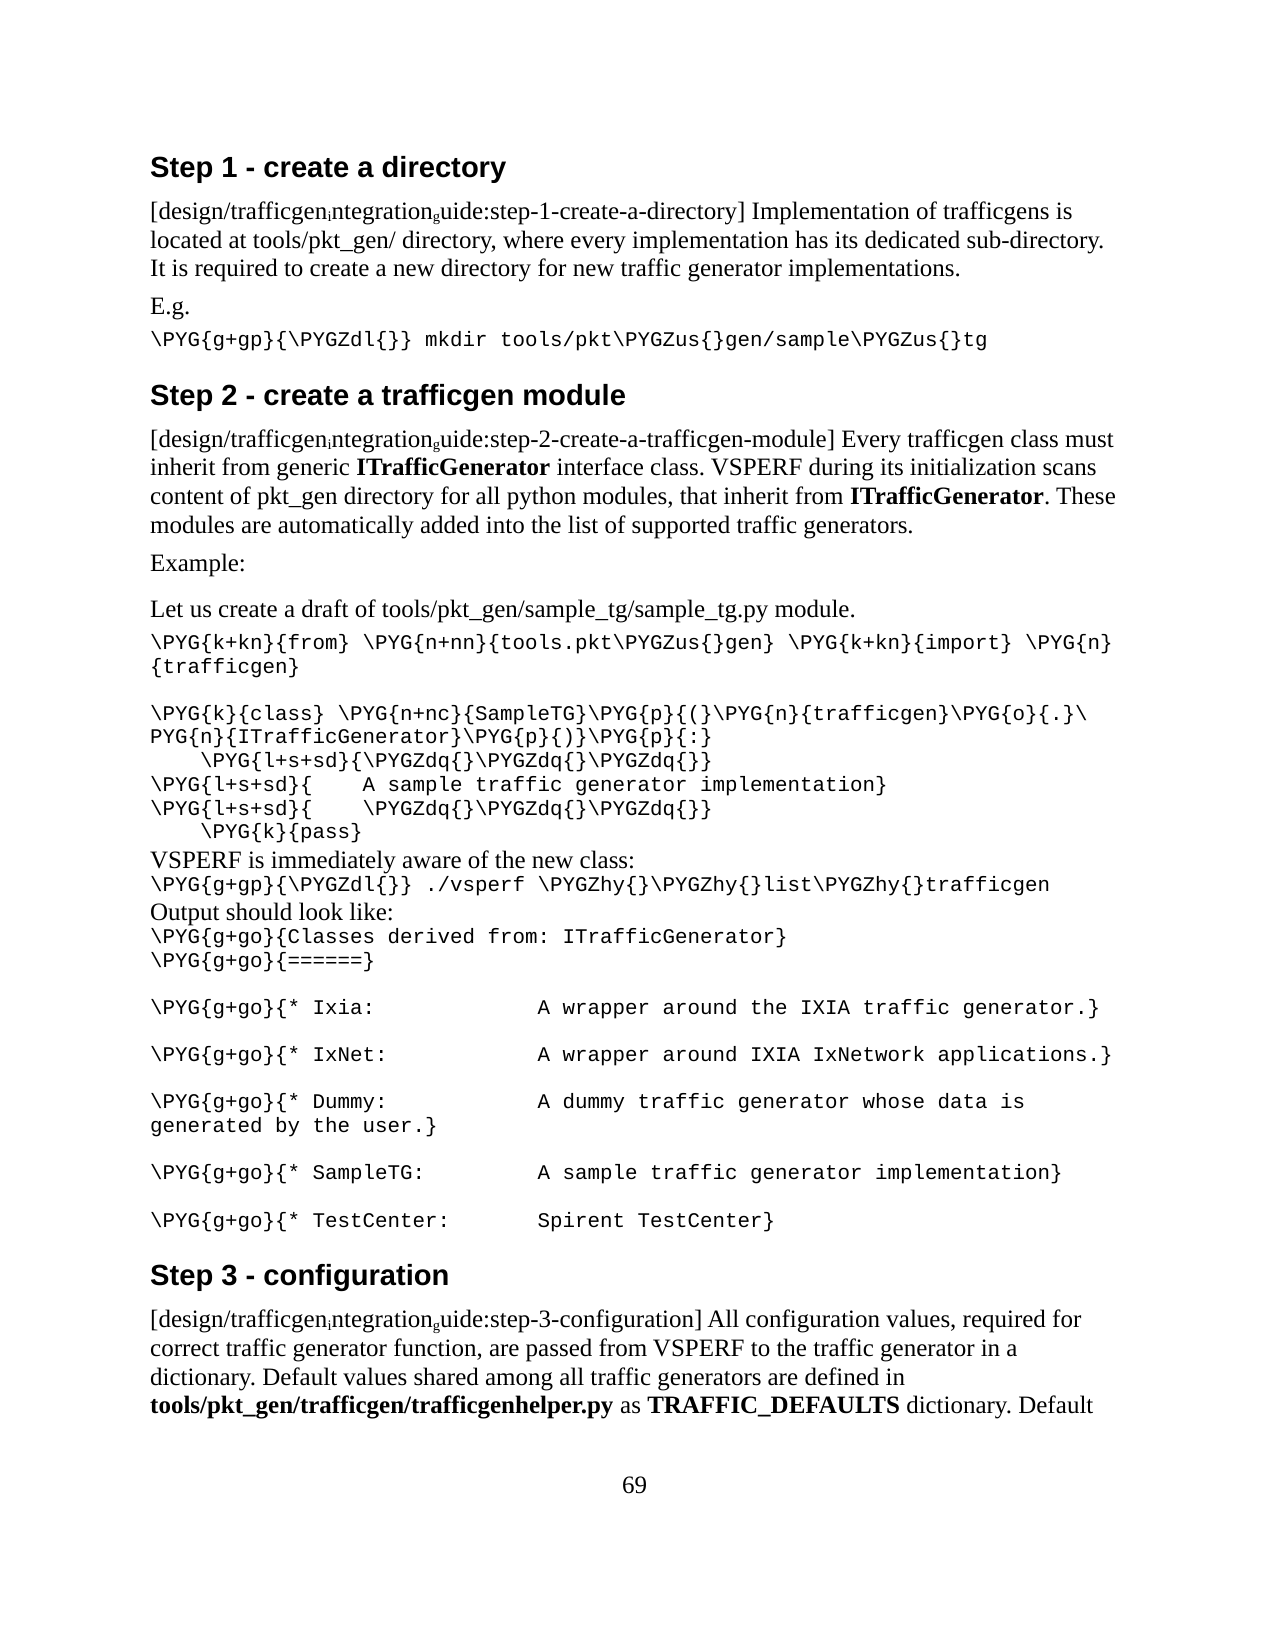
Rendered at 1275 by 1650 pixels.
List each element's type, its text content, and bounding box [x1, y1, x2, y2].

text [design/trafficgenintegrationguide:step-3-configuration] All configuration values, required for correct traffic generator function, are passed from VSPERF to the traffic generator in a dictionary. Default values shared among all traffic generators are defined in tools/pkt_gen/trafficgen/trafficgenhelper.py as TRAFFIC_DEFAULTS dictionary. Default [150, 1304, 1125, 1419]
text \PYG{g+go}{* TestCenter: Spirent TestCenter} [150, 1210, 1125, 1233]
text \PYG{k+kn}{from} \PYG{n+nn}{tools.pkt\PYGZus{}gen} \PYG{k+kn}{import} \PYG{n}{trafficgen} [150, 632, 1125, 679]
text \PYG{g+go}{Classes derived from: ITrafficGenerator} [150, 926, 1125, 949]
text \PYG{g+go}{* Ixia: A wrapper around the IXIA traffic generator.} [150, 997, 1125, 1021]
text [design/trafficgenintegrationguide:step-2-create-a-trafficgen-module] Every trafficgen class must inherit from generic ITrafficGenerator interface class. VSPERF during its initialization scans content of pkt_gen directory for all python modules, that inherit from ITrafficGenerator. These modules are automatically added into the list of supported traffic generators. [150, 424, 1125, 539]
subtitle Step 1 - create a directory [150, 150, 1125, 183]
text \PYG{k}{class} \PYG{n+nc}{SampleTG}\PYG{p}{(}\PYG{n}{trafficgen}\PYG{o}{.}\PYG{n}{ITrafficGenerator}\PYG{p}{)}\PYG{p}{:} [150, 703, 1125, 750]
text \PYG{g+go}{======} [150, 949, 1125, 973]
text \PYG{g+gp}{\PYGZdl{}} ./vsperf \PYGZhy{}\PYGZhy{}list\PYGZhy{}trafficgen [150, 873, 1125, 897]
subtitle Step 2 - create a trafficgen module [150, 378, 1125, 411]
subtitle Step 3 - configuration [150, 1258, 1125, 1292]
text Example: [150, 548, 1125, 576]
text \PYG{l+s+sd}{ A sample traffic generator implementation} [150, 774, 1125, 797]
text E.g. [150, 291, 1125, 320]
text \PYG{l+s+sd}{ \PYGZdq{}\PYGZdq{}\PYGZdq{}} [150, 797, 1125, 821]
text \PYG{g+go}{* Dummy: A dummy traffic generator whose data is generated by the user.} [150, 1091, 1125, 1139]
text Output should look like: [150, 897, 1125, 926]
text \PYG{l+s+sd}{\PYGZdq{}\PYGZdq{}\PYGZdq{}} [150, 750, 1125, 774]
text \PYG{g+go}{* SampleTG: A sample traffic generator implementation} [150, 1162, 1125, 1186]
text Let us create a draft of tools/pkt_gen/sample_tg/sample_tg.py module. [150, 594, 1125, 623]
text \PYG{g+go}{* IxNet: A wrapper around IXIA IxNetwork applications.} [150, 1044, 1125, 1068]
text \PYG{g+gp}{\PYGZdl{}} mkdir tools/pkt\PYGZus{}gen/sample\PYGZus{}tg [150, 329, 1125, 353]
text [design/trafficgenintegrationguide:step-1-create-a-directory] Implementation of trafficgens is located at tools/pkt_gen/ directory, where every implementation has its dedicated sub-directory. It is required to create a new directory for new traffic generator implementations. [150, 196, 1125, 282]
text \PYG{k}{pass} [150, 821, 1125, 845]
text VSPERF is immediately aware of the new class: [150, 845, 1125, 873]
